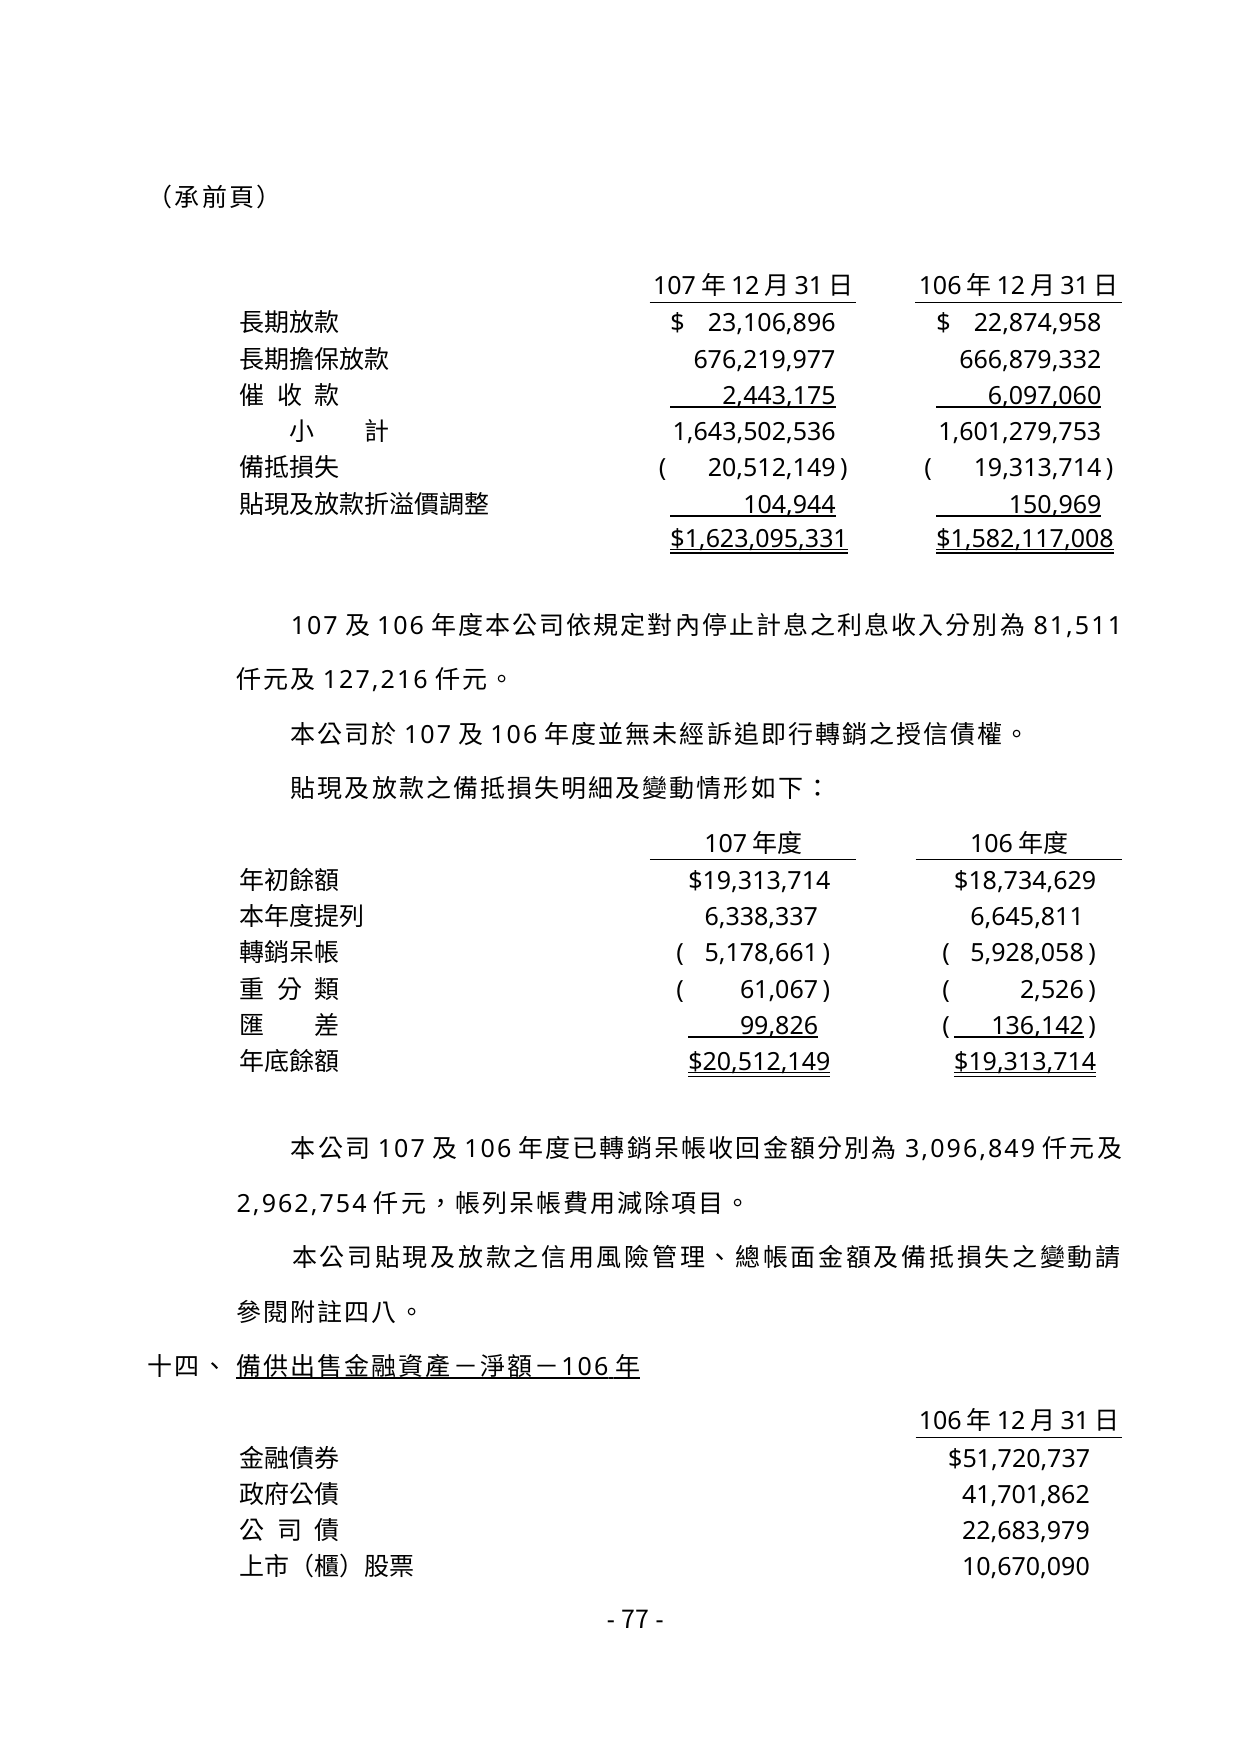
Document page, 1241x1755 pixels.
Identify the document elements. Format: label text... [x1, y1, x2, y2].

table_cell 6,338,337 [650, 897, 856, 933]
table_cell [591, 969, 650, 1005]
table_cell ( 5,178,661 ) [650, 933, 856, 969]
table_cell ( 19,313,714 ) [915, 448, 1122, 484]
table_cell [591, 412, 649, 448]
table_cell [591, 484, 649, 520]
table_cell [856, 375, 915, 412]
table_header 107年度 [650, 823, 856, 859]
table_cell $ 18,734,629 [916, 860, 1122, 897]
table_cell 99,826 [650, 1005, 856, 1042]
table_cell 2,443,175 [650, 375, 856, 412]
table_cell 10,670,090 [916, 1547, 1122, 1583]
table_cell $ 51,720,737 [916, 1438, 1122, 1474]
table_cell 666,879,332 [915, 339, 1122, 375]
table_cell [236, 520, 591, 554]
table_header [591, 266, 649, 302]
table_cell 長期擔保放款 [236, 339, 591, 375]
table_cell 本年度提列 [236, 897, 591, 933]
table_cell $ 23,106,896 [650, 303, 856, 339]
table_cell 6,645,811 [916, 897, 1122, 933]
table_cell ( 61,067 ) [650, 969, 856, 1005]
table_cell $ 1,582,117,008 [915, 520, 1122, 554]
table_header [591, 1401, 650, 1437]
table_cell [856, 897, 916, 933]
table_cell 1,601,279,753 [915, 412, 1122, 448]
table_cell 貼現及放款折溢價調整 [236, 484, 591, 520]
text 107及106年度本公司依規定對內停止計息之利息收入分別為81,511仟元及127,216仟元。 [236, 606, 1122, 696]
table_cell [650, 1511, 856, 1547]
table_cell 676,219,977 [650, 339, 856, 375]
table_cell [856, 1437, 916, 1474]
table_cell 長期放款 [236, 302, 591, 339]
table_cell $ 1,623,095,331 [650, 520, 856, 554]
table_header [236, 266, 591, 302]
table_header [856, 823, 916, 859]
table_header [650, 1401, 856, 1437]
table_header [856, 266, 915, 302]
table_cell [650, 1437, 856, 1474]
text 本公司貼現及放款之信用風險管理、總帳面金額及備抵損失之變動請參閱附註四八。 [236, 1238, 1122, 1328]
table_cell 上市（櫃）股票 [236, 1547, 591, 1583]
table_cell $ 22,874,958 [915, 303, 1122, 339]
table_cell $ 20,512,149 [650, 1042, 856, 1078]
table_cell 催 收 款 [236, 375, 591, 412]
table_cell 公 司 債 [236, 1511, 591, 1547]
table_cell 41,701,862 [916, 1474, 1122, 1511]
table_cell 備抵損失 [236, 448, 591, 484]
table_cell [650, 1474, 856, 1511]
table_cell [591, 859, 650, 897]
table_cell [856, 339, 915, 375]
text 本公司107及106年度已轉銷呆帳收回金額分別為3,096,849仟元及2,962,754仟元，帳列呆帳費用減除項目。 [236, 1129, 1122, 1219]
table_header [591, 823, 650, 859]
table_cell [591, 1437, 650, 1474]
table_cell [591, 302, 649, 339]
table_cell 匯 差 [236, 1005, 591, 1042]
table_header 106年12月31日 [915, 266, 1122, 302]
table_header [236, 1401, 591, 1437]
table_header 106年度 [916, 823, 1122, 859]
table_cell [591, 897, 650, 933]
table_cell [591, 933, 650, 969]
table_cell [856, 1005, 916, 1042]
table_cell [591, 520, 649, 554]
table_cell [591, 1547, 650, 1583]
table_cell [856, 1547, 916, 1583]
table_cell [856, 933, 916, 969]
table_cell ( 2,526 ) [916, 969, 1122, 1005]
table_cell [650, 1547, 856, 1583]
table_cell [856, 969, 916, 1005]
text 貼現及放款之備抵損失明細及變動情形如下： [236, 769, 1122, 805]
table_cell [591, 375, 649, 412]
table_cell 22,683,979 [916, 1511, 1122, 1547]
table_cell [856, 1042, 916, 1078]
text （承前頁） [148, 177, 1122, 213]
table_cell 104,944 [650, 484, 856, 520]
table_cell 小 計 [236, 412, 591, 448]
table_cell [856, 520, 915, 554]
table_header 107年12月31日 [650, 266, 856, 302]
table_cell 1,643,502,536 [650, 412, 856, 448]
table_cell [591, 339, 649, 375]
table_cell 150,969 [915, 484, 1122, 520]
table_cell $ 19,313,714 [916, 1042, 1122, 1078]
table_cell ( 136,142 ) [916, 1005, 1122, 1042]
table_cell [591, 1005, 650, 1042]
table_cell 金融債券 [236, 1437, 591, 1474]
table_cell [591, 1474, 650, 1511]
table_header [856, 1401, 916, 1437]
table_cell [856, 1474, 916, 1511]
table_cell 重 分 類 [236, 969, 591, 1005]
table_header [236, 823, 591, 859]
text 本公司於107及106年度並無未經訴追即行轉銷之授信債權。 [236, 714, 1122, 751]
table_cell 年底餘額 [236, 1042, 591, 1078]
table_cell [856, 484, 915, 520]
table_cell [856, 448, 915, 484]
table_cell 6,097,060 [915, 375, 1122, 412]
table_cell 政府公債 [236, 1474, 591, 1511]
table_cell $ 19,313,714 [650, 860, 856, 897]
table_cell [856, 302, 915, 339]
table_cell ( 20,512,149 ) [650, 448, 856, 484]
table_cell [591, 1042, 650, 1078]
table_cell [591, 1511, 650, 1547]
table_cell [856, 412, 915, 448]
table_cell 轉銷呆帳 [236, 933, 591, 969]
table_cell [856, 1511, 916, 1547]
table_cell ( 5,928,058 ) [916, 933, 1122, 969]
table_cell 年初餘額 [236, 859, 591, 897]
text 十四、 備供出售金融資產－淨額－106年 [148, 1346, 1122, 1383]
table_cell [856, 859, 916, 897]
table_cell [591, 448, 649, 484]
table_header 106年12月31日 [916, 1401, 1122, 1437]
